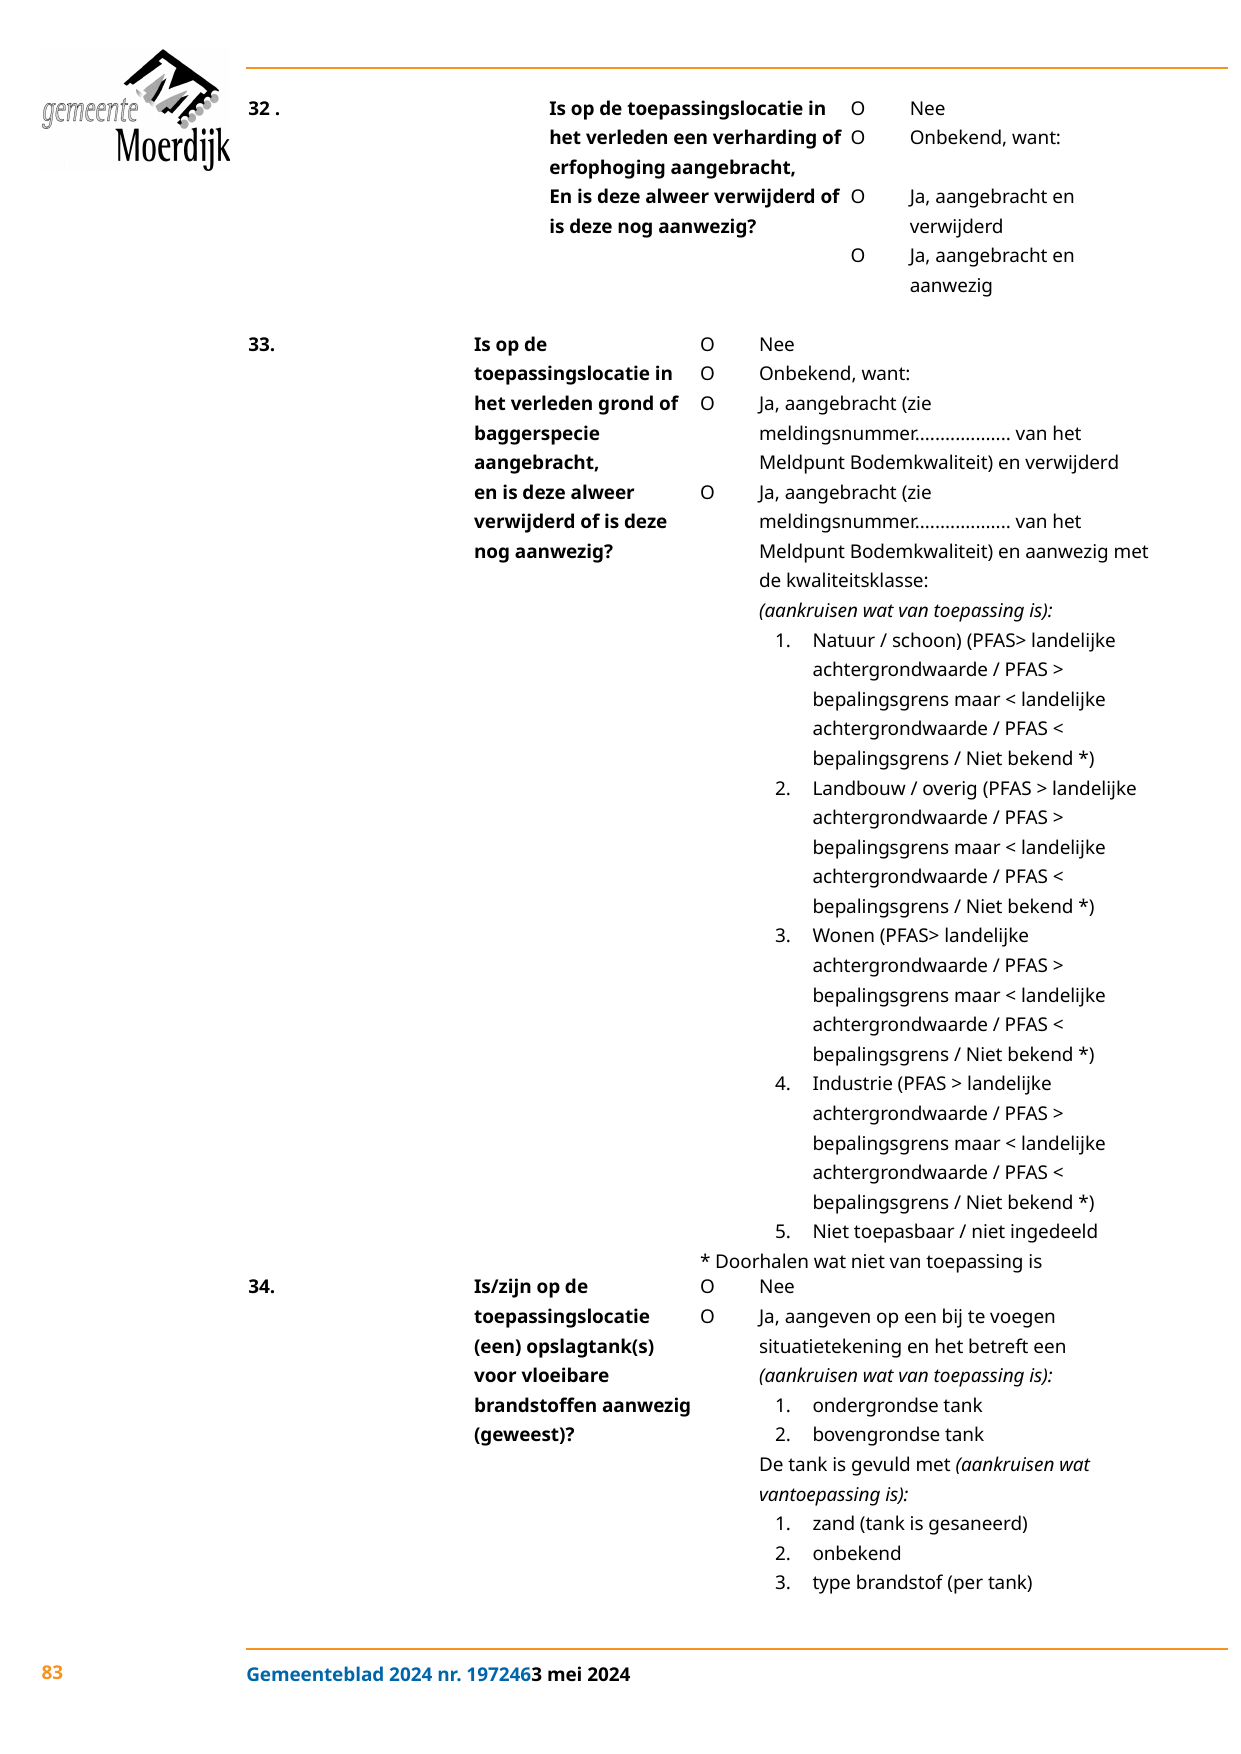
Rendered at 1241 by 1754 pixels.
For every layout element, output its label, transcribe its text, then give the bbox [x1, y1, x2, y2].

table_cell 34. [248, 1274, 474, 1595]
table_header Nee Onbekend, want: Ja, aangebracht (zie meldingsnummer................... van het Meldpunt Bodemkwaliteit) en verwijderd Ja, aangebracht (zie meldingsnummer................... van het Meldpunt Bodemkwaliteit) en aanwezig met de kwaliteitsklasse: (aankruisen wat van toepassing is): Natuur / schoon) (PFAS> landelijke achtergrondwaarde / PFAS > bepalingsgrens maar < landelijke achtergrondwaarde / PFAS < bepalingsgrens / Niet bekend *) Landbouw / overig (PFAS > landelijke achtergrondwaarde / PFAS > bepalingsgrens maar < landelijke achtergrondwaarde / PFAS < bepalingsgrens / Niet bekend *) Wonen (PFAS> landelijke achtergrondwaarde / PFAS > bepalingsgrens maar < landelijke achtergrondwaarde / PFAS < bepalingsgrens / Niet bekend *) Industrie (PFAS > landelijke achtergrondwaarde / PFAS > bepalingsgrens maar < landelijke achtergrondwaarde / PFAS < bepalingsgrens / Niet bekend *) Niet toepasbaar / niet ingedeeld * Doorhalen wat niet van toepassing is [700, 331, 1152, 1274]
table_cell Is op de toepassingslocatie in het verleden een verharding of erfophoging aangebracht, En is deze alweer verwij­derd of is deze nog aanwezig? [549, 95, 850, 298]
picture [41, 47, 231, 172]
table_header Is op de toepassingslocatie in het verleden grond of baggerspecie aangebracht, en is deze alweer verwij­derd of is deze nog aanwezig? [474, 331, 700, 1274]
table_cell 32 . [248, 95, 549, 298]
table_cell Is/zijn op de toepassingslocatie (een) opslagtank(s) voor vloeibare brandstoffen aanwezig (geweest)? [474, 1274, 700, 1595]
table_cell Nee Onbekend, want: Ja, aangebracht en verwijderd Ja, aangebracht en aanwezig [850, 95, 1152, 298]
table_cell Nee Ja, aangeven op een bij te voegen situatietekening en het betreft een (aankruisen wat van toepassing is): ondergrondse tank bovengrondse tank De tank is gevuld met (aankruisen wat vantoepassing is): zand (tank is gesaneerd) onbekend type brandstof (per tank) [700, 1274, 1152, 1595]
table_header 33. [248, 331, 474, 1274]
